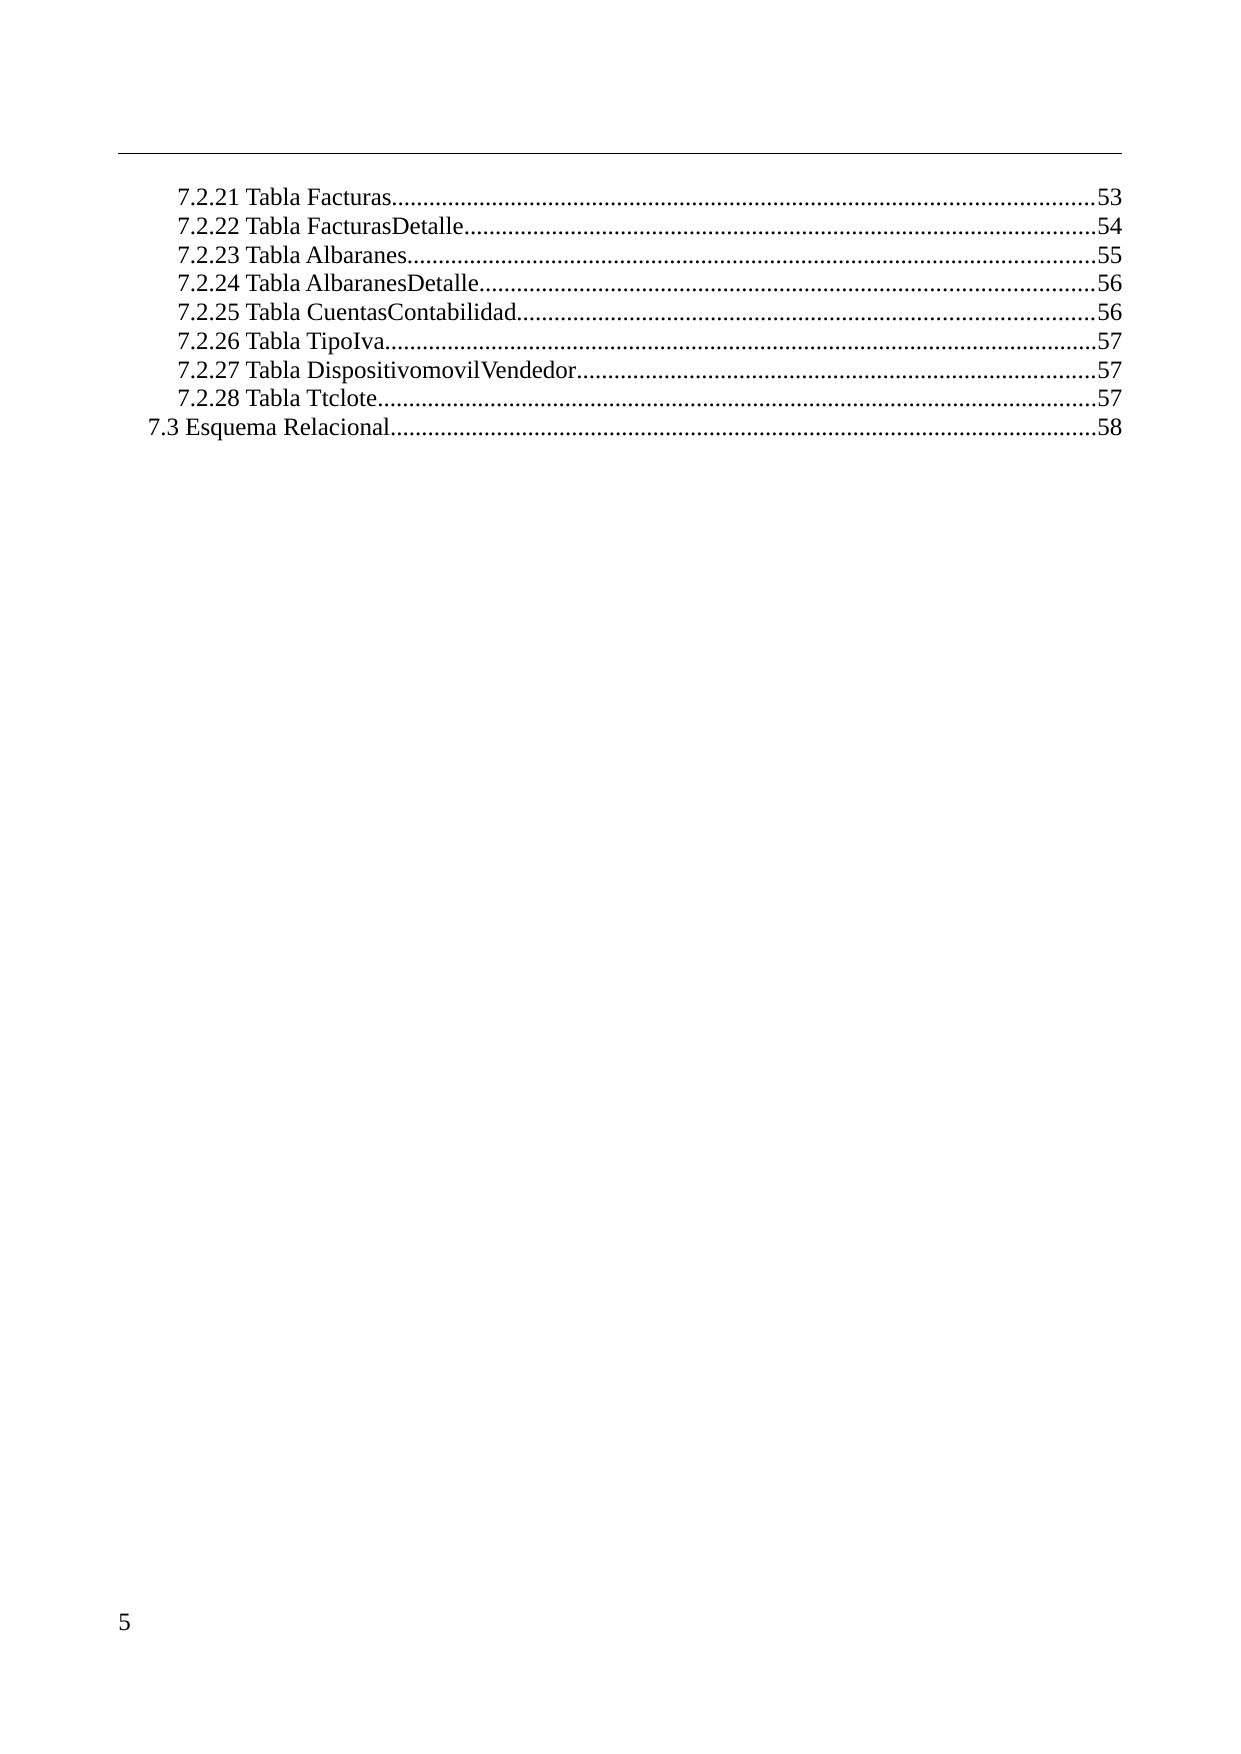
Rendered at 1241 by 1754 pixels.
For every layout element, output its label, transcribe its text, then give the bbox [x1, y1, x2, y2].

text 7.2.26 Tabla TipoIva 57 [177, 326, 1122, 355]
text 7.2.28 Tabla Ttclote 57 [177, 383, 1122, 412]
text 7.2.22 Tabla FacturasDetalle 54 [177, 211, 1122, 240]
text 7.2.21 Tabla Facturas 53 [177, 182, 1122, 211]
text 7.2.25 Tabla CuentasContabilidad 56 [177, 297, 1122, 326]
text 7.2.23 Tabla Albaranes 55 [177, 240, 1122, 268]
text 7.3 Esquema Relacional 58 [148, 412, 1122, 441]
text 7.2.24 Tabla AlbaranesDetalle 56 [177, 268, 1122, 297]
text 7.2.27 Tabla DispositivomovilVendedor 57 [177, 355, 1122, 383]
